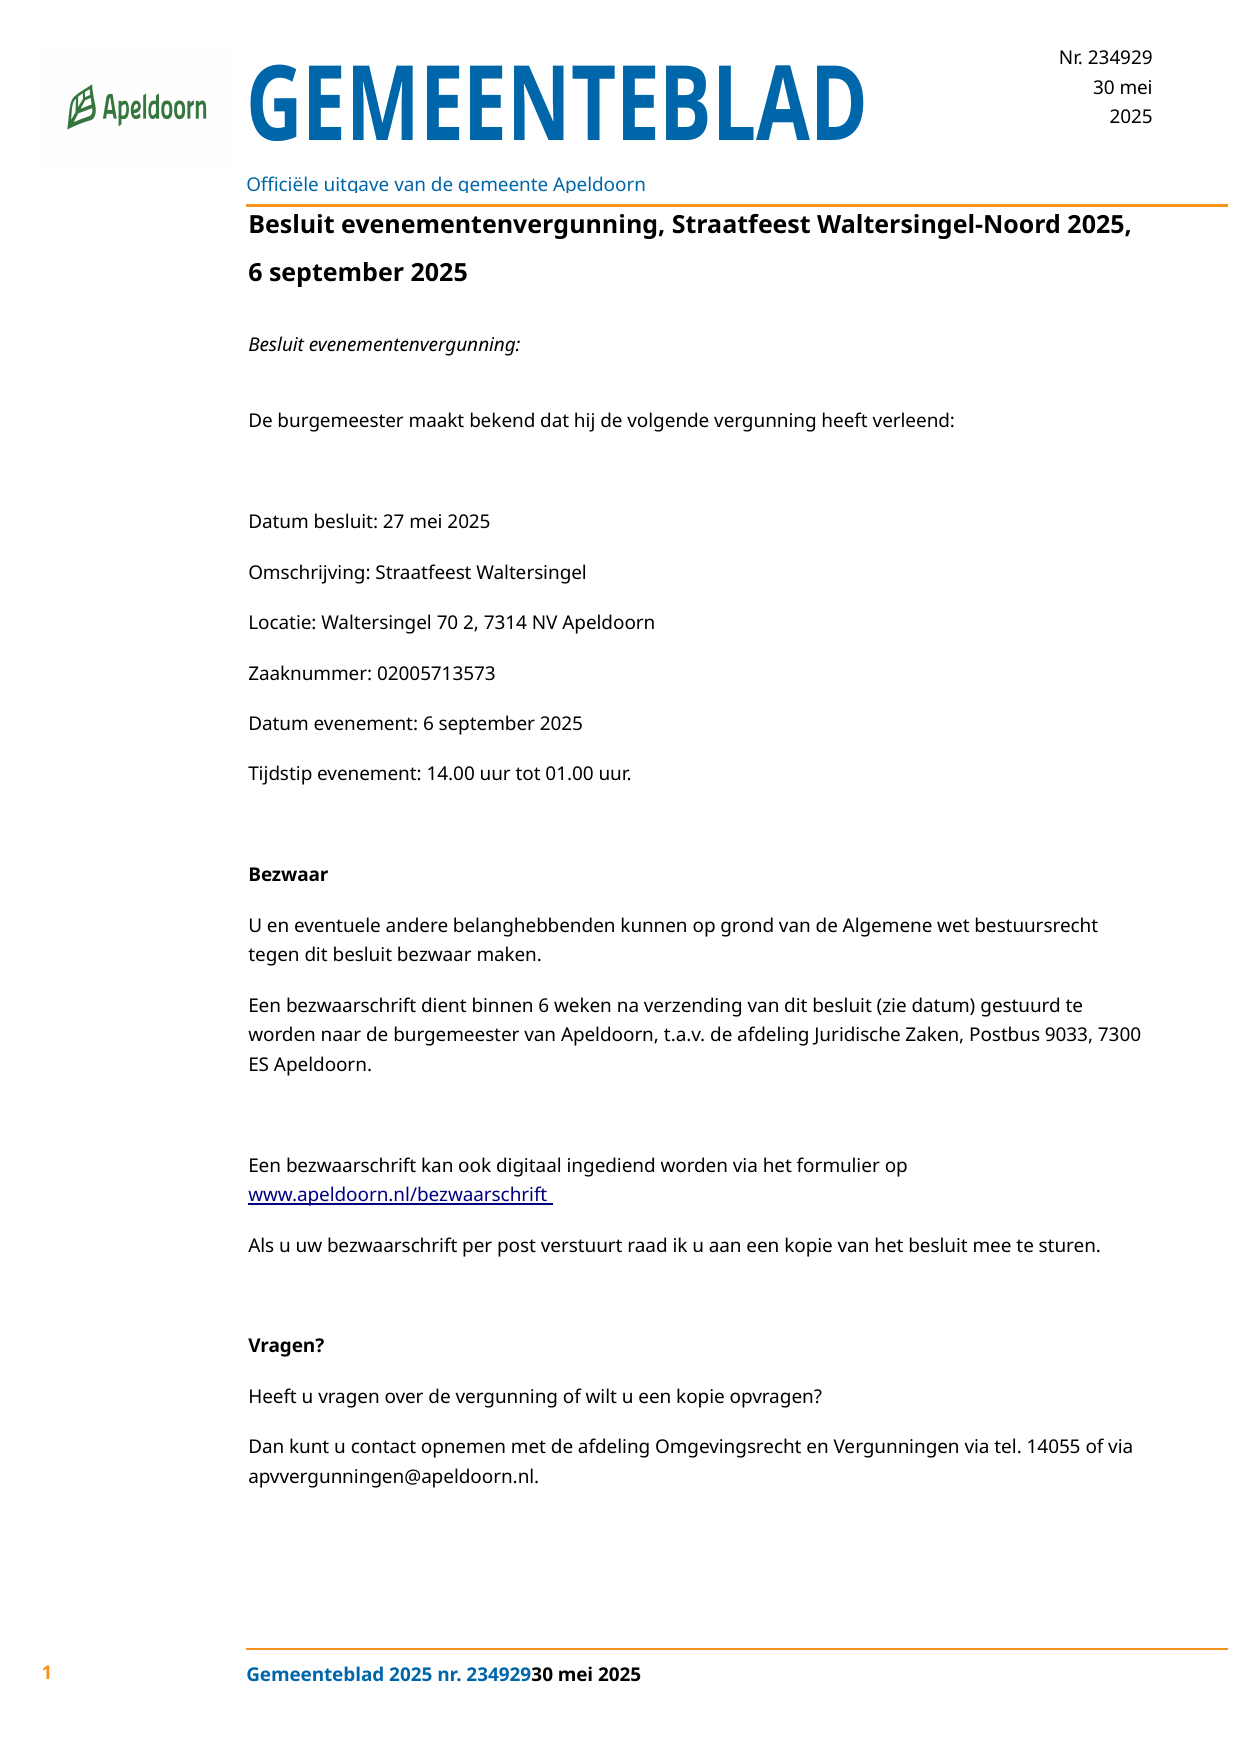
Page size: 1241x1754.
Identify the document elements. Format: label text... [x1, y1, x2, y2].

text Bezwaar [248, 861, 1152, 887]
text Een bezwaarschrift dient binnen 6 weken na verzending van dit besluit (zie datum) gestuurd te worden naar de burgemeester van Apeldoorn, t.a.v. de afdeling Juridische Zaken, Postbus 9033, 7300 ES Apeldoorn. [248, 992, 1152, 1077]
text Heeft u vragen over de vergunning of wilt u een kopie opvragen? [248, 1383, 1152, 1409]
text Als u uw bezwaarschrift per post verstuurt raad ik u aan een kopie van het besluit mee te sturen. [248, 1232, 1152, 1257]
text U en eventuele andere belanghebbenden kunnen op grond van de Algemene wet bestuursrecht tegen dit besluit bezwaar maken. [248, 912, 1152, 967]
text Omschrijving: Straatfeest Waltersingel [248, 559, 1152, 584]
text Datum besluit: 27 mei 2025 [248, 508, 1152, 534]
text Datum evenement: 6 september 2025 [248, 710, 1152, 736]
text Zaaknummer: 02005713573 [248, 660, 1152, 685]
text De burgemeester maakt bekend dat hij de volgende vergunning heeft verleend: [248, 408, 1152, 433]
text Tijdstip evenement: 14.00 uur tot 01.00 uur. [248, 761, 1152, 786]
text Locatie: Waltersingel 70 2, 7314 NV Apeldoorn [248, 609, 1152, 635]
picture [41, 47, 231, 172]
text Besluit evenementenvergunning, Straatfeest Waltersingel-Noord 2025, 6 september 2025 [248, 207, 1152, 288]
text Vragen? [248, 1333, 1152, 1358]
text Een bezwaarschrift kan ook digitaal ingediend worden via het formulier op www.apeldoorn.nl/bezwaarschrift [248, 1152, 1152, 1207]
text Dan kunt u contact opnemen met de afdeling Omgevingsrecht en Vergunningen via tel. 14055 of via apvvergunningen@apeldoorn.nl. [248, 1433, 1152, 1489]
text Besluit evenementenvergunning: [248, 331, 1152, 357]
